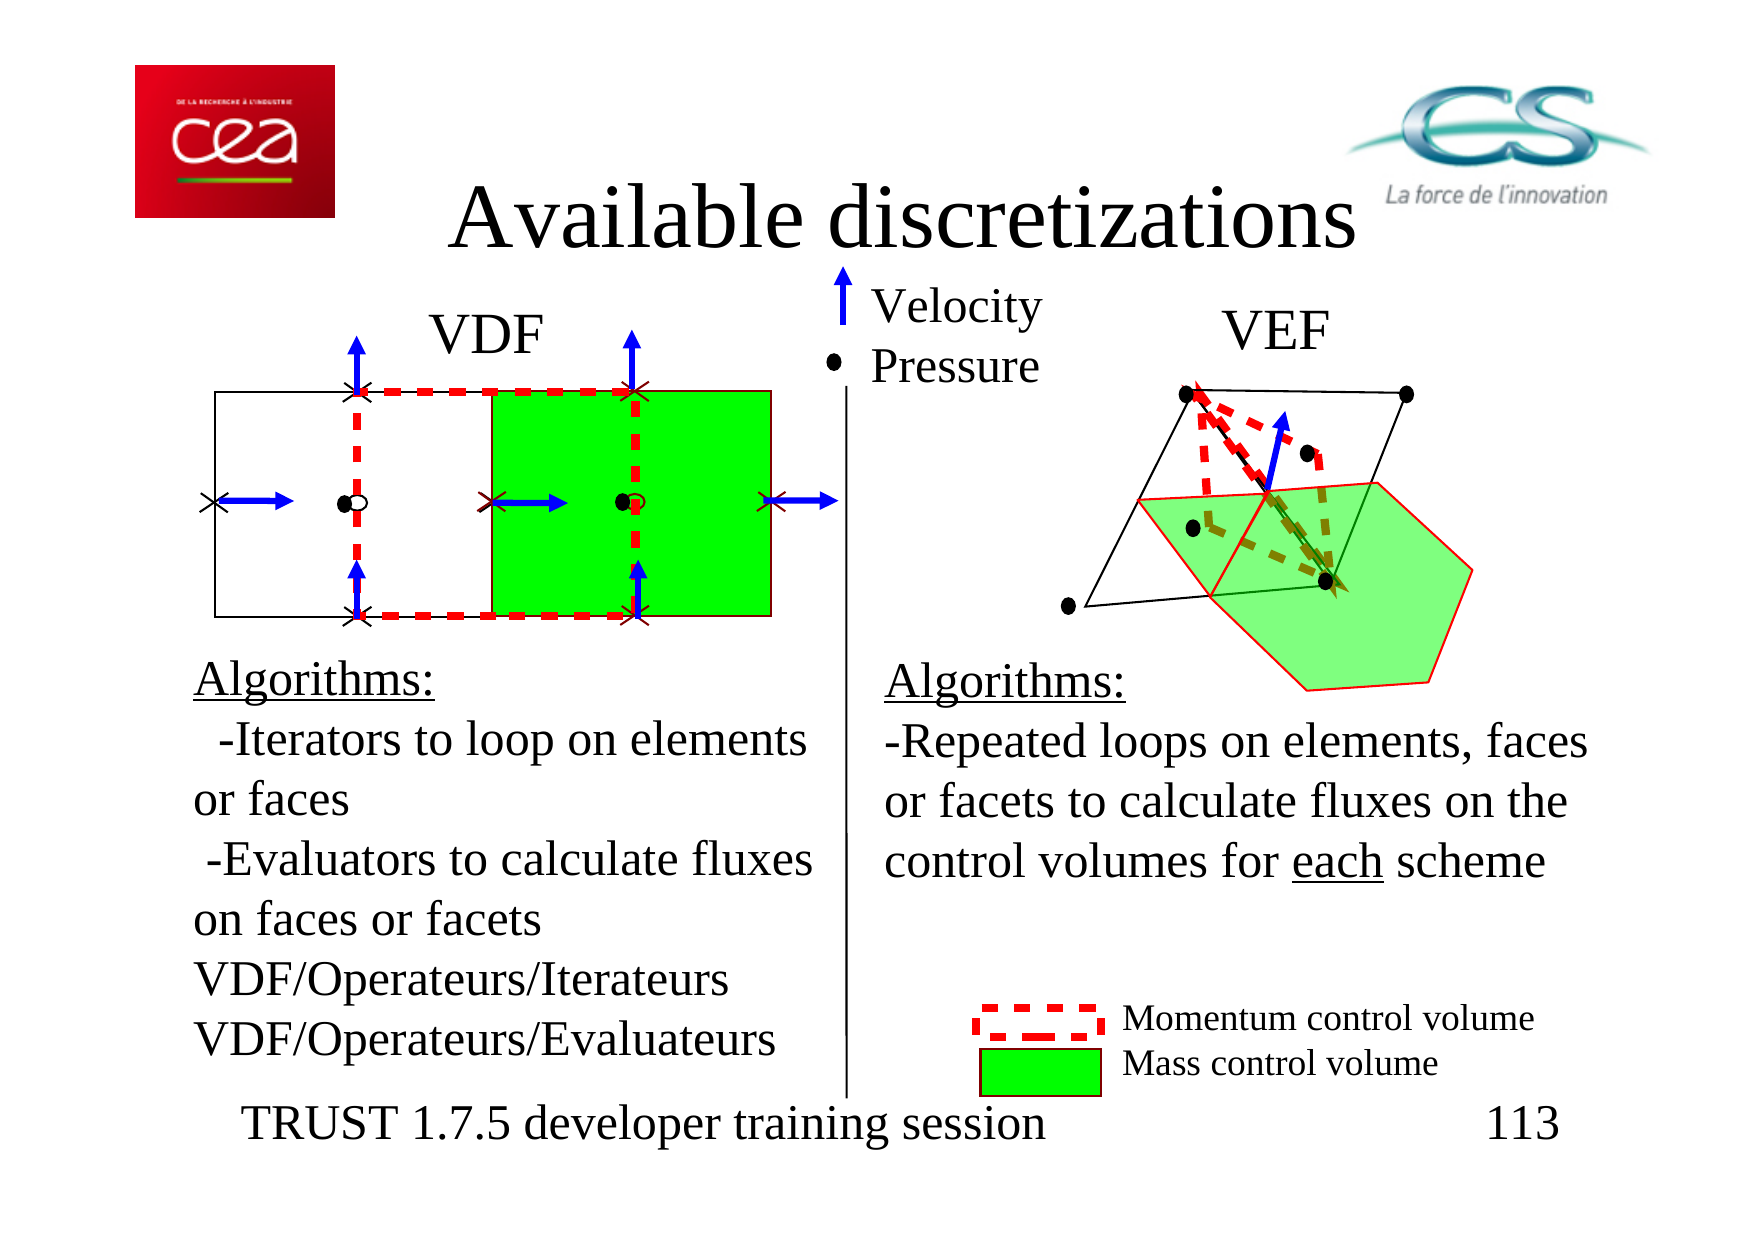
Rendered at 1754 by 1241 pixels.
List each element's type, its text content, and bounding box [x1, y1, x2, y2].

text_box [338, 496, 352, 512]
title Available discretizations [227, 116, 1579, 304]
text_box Momentum control volume Mass control volume [1107, 985, 1576, 1091]
text_box [1137, 482, 1473, 691]
text_box [1400, 386, 1414, 403]
text_box Velocity Pressure [855, 264, 1138, 400]
text_box VEF [1206, 283, 1347, 369]
text_box Algorithms: -Repeated loops on elements, faces or facets to calculate fluxes on the control volumes for each scheme [869, 640, 1644, 896]
text_box VDF [413, 287, 560, 373]
text_box Algorithms: -Iterators to loop on elements or faces -Evaluators to calculate fluxes on faces or facets VDF/Operateurs/Iterateurs VDF/Operateurs/Evaluateurs [178, 637, 858, 1134]
text_box [980, 1048, 1102, 1097]
text_box [1179, 386, 1193, 403]
text_box [1061, 598, 1075, 614]
text_box [1300, 445, 1314, 462]
text_box [827, 354, 841, 370]
picture [135, 65, 335, 218]
text_box [492, 390, 771, 617]
picture [1340, 73, 1662, 218]
